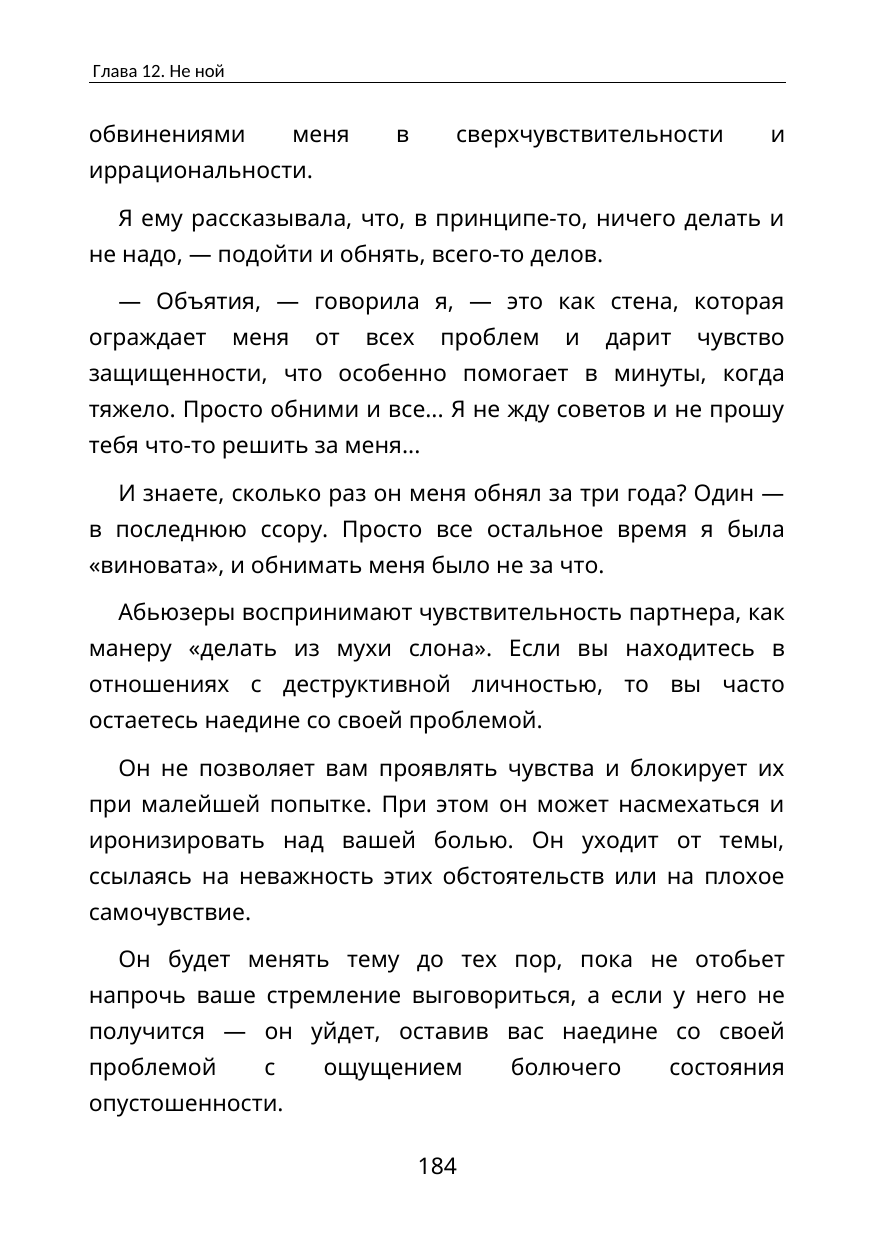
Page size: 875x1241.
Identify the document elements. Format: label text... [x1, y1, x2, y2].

text И знаете, сколько раз он меня обнял за три года? Один — в последнюю ссору. Просто все остальное время я была «виновата», и обнимать меня было не за что. [88, 477, 786, 580]
text Он не позволяет вам проявлять чувства и блокирует их при малейшей попытке. При этом он может насмехаться и иронизировать над вашей болью. Он уходит от темы, ссылаясь на неважность этих обстоятельств или на плохое самочувствие. [88, 752, 786, 927]
text Он будет менять тему до тех пор, пока не отобьет напрочь ваше стремление выговориться, а если у него не получится — он уйдет, оставив вас наедине со своей проблемой с ощущением болючего состояния опустошенности. [88, 943, 786, 1118]
text — Объятия, — говорила я, — это как стена, которая ограждает меня от всех проблем и дарит чувство защищенности, что особенно помогает в минуты, когда тяжело. Просто обними и все... Я не жду советов и не прошу тебя что-то решить за меня... [88, 285, 786, 460]
text Абьюзеры воспринимают чувствительность партнера, как манеру «делать из мухи слона». Если вы находитесь в отношениях с деструктивной личностью, то вы часто остаетесь наедине со своей проблемой. [88, 596, 786, 735]
text Я ему рассказывала, что, в принципе-то, ничего делать и не надо, — подойти и обнять, всего-то делов. [88, 202, 786, 269]
text обвинениями меня в сверхчувствительности и иррациональности. [88, 118, 786, 185]
